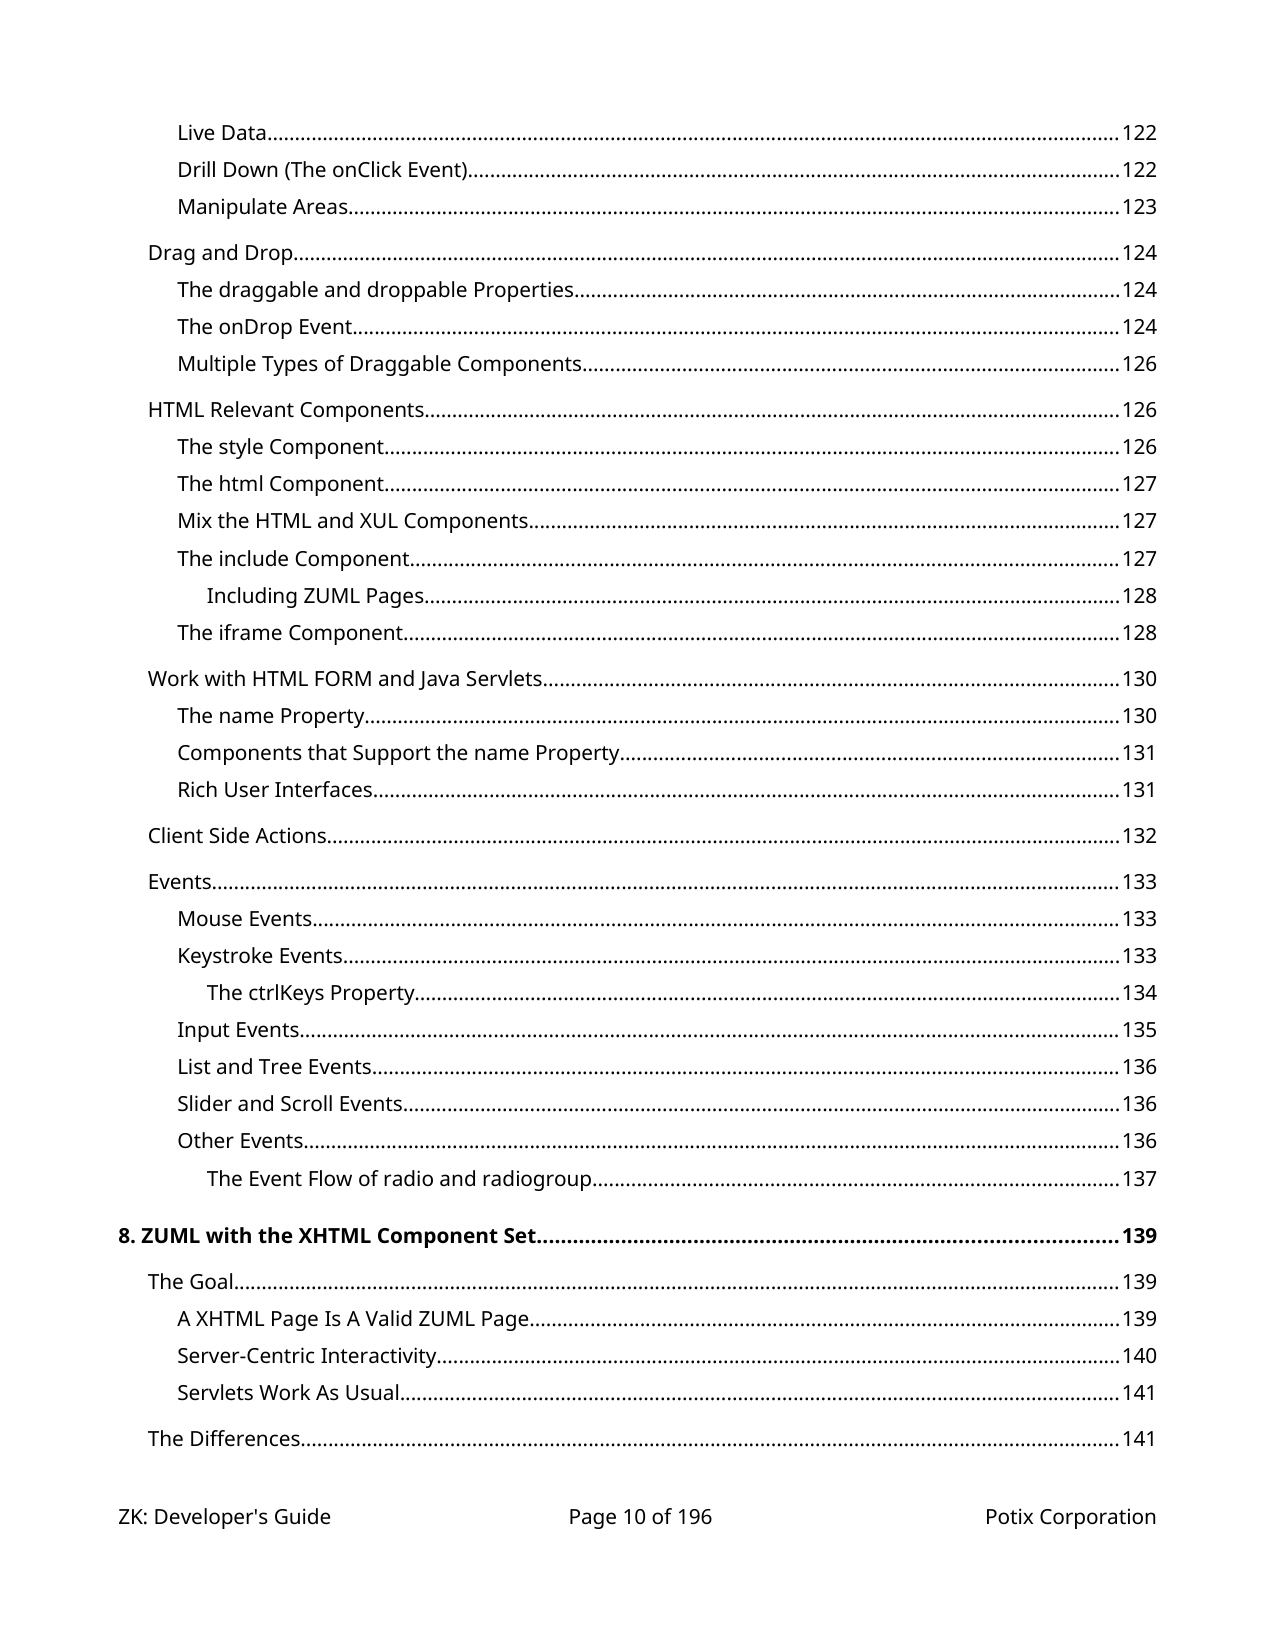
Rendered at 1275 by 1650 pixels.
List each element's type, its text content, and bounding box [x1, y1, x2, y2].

text 8. ZUML with the XHTML Component Set 139 [118, 1221, 1157, 1249]
text Live Data 122 [177, 118, 1157, 146]
text The Differences 141 [148, 1424, 1157, 1453]
text The iframe Component 128 [177, 618, 1157, 646]
text Including ZUML Pages 128 [207, 581, 1157, 609]
text The name Property 130 [177, 701, 1157, 729]
text HTML Relevant Components 126 [148, 395, 1157, 424]
text Manipulate Areas 123 [177, 192, 1157, 221]
text The html Component 127 [177, 469, 1157, 498]
text Work with HTML FORM and Java Servlets 130 [148, 664, 1157, 692]
text Drill Down (The onClick Event) 122 [177, 155, 1157, 183]
text The Goal 139 [148, 1267, 1157, 1296]
text Slider and Scroll Events 136 [177, 1089, 1157, 1118]
text List and Tree Events 136 [177, 1052, 1157, 1081]
text The ctrlKeys Property 134 [207, 978, 1157, 1006]
text The style Component 126 [177, 432, 1157, 461]
text Input Events 135 [177, 1015, 1157, 1043]
text Components that Support the name Property 131 [177, 738, 1157, 766]
text Servlets Work As Usual 141 [177, 1378, 1157, 1407]
text Multiple Types of Draggable Components 126 [177, 349, 1157, 378]
text Rich User Interfaces 131 [177, 775, 1157, 803]
text Mix the HTML and XUL Components 127 [177, 507, 1157, 535]
text Mouse Events 133 [177, 904, 1157, 932]
text The include Component 127 [177, 544, 1157, 572]
text Events 133 [148, 867, 1157, 895]
text Drag and Drop 124 [148, 238, 1157, 266]
text Keystroke Events 133 [177, 941, 1157, 969]
text A XHTML Page Is A Valid ZUML Page 139 [177, 1304, 1157, 1333]
text The onDrop Event 124 [177, 312, 1157, 341]
text The Event Flow of radio and radiogroup 137 [207, 1164, 1157, 1192]
text The draggable and droppable Properties 124 [177, 275, 1157, 303]
text Client Side Actions 132 [148, 821, 1157, 849]
text Server-Centric Interactivity 140 [177, 1341, 1157, 1370]
text Other Events 136 [177, 1127, 1157, 1155]
